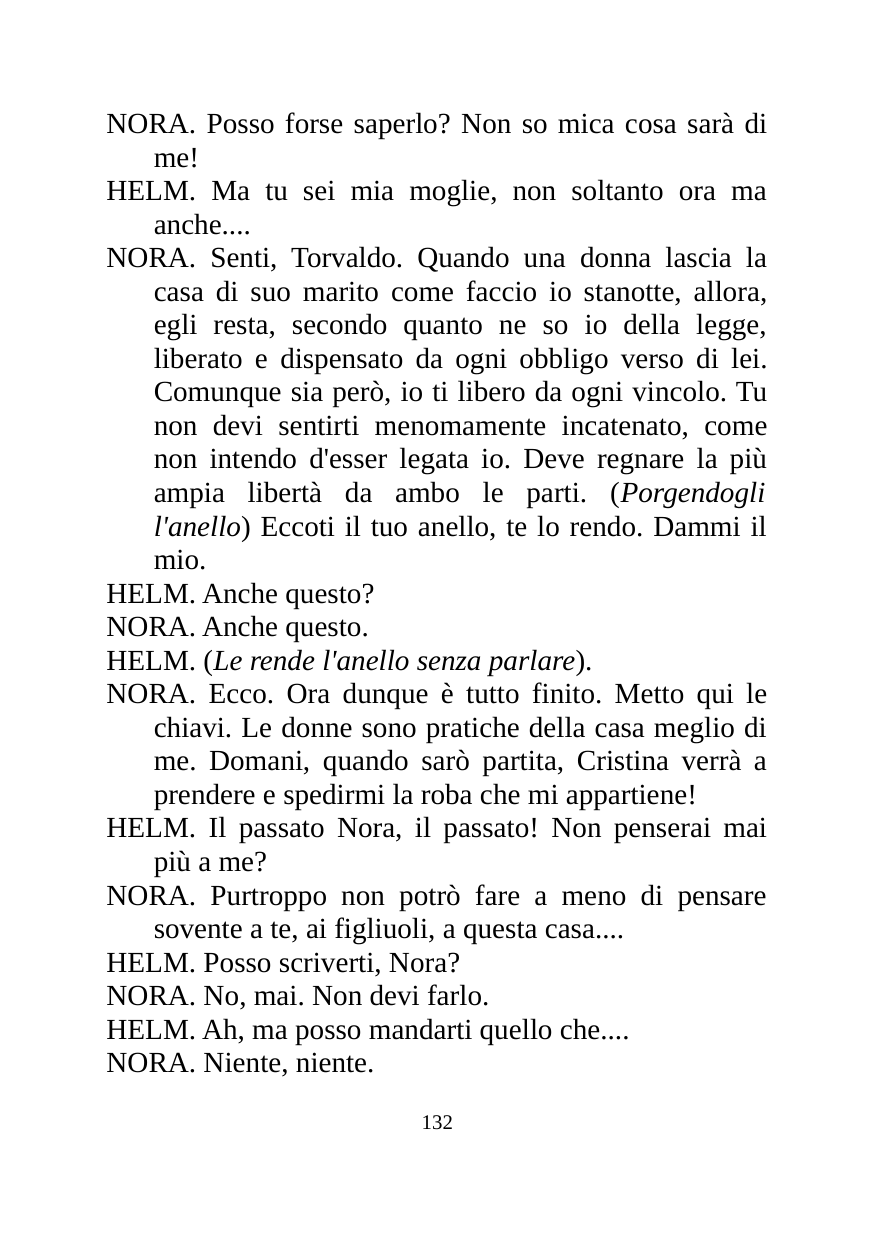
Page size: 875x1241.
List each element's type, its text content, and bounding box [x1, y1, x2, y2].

text HELM. Anche questo? [106, 576, 768, 609]
text HELM. (Le rende l'anello senza parlare). [106, 643, 768, 676]
text NORA. Purtroppo non potrò fare a meno di pensare sovente a te, ai figliuoli, a questa casa.... [106, 878, 768, 945]
text NORA. No, mai. Non devi farlo. [106, 978, 768, 1012]
text NORA. Anche questo. [106, 609, 768, 643]
text HELM. Il passato Nora, il passato! Non penserai mai più a me? [106, 811, 768, 878]
text NORA. Posso forse saperlo? Non so mica cosa sarà di me! [106, 106, 768, 173]
text NORA. Senti, Torvaldo. Quando una donna lascia la casa di suo marito come faccio io stanotte, allora, egli resta, secondo quanto ne so io della legge, liberato e dispensato da ogni obbligo verso di lei. Comunque sia però, io ti libero da ogni vincolo. Tu non devi sentirti menomamente incatenato, come non intendo d'esser legata io. Deve regnare la più ampia libertà da ambo le parti. (Porgendogli l'anello) Eccoti il tuo anello, te lo rendo. Dammi il mio. [106, 240, 768, 576]
text NORA. Ecco. Ora dunque è tutto finito. Metto qui le chiavi. Le donne sono pratiche della casa meglio di me. Domani, quando sarò partita, Cristina verrà a prendere e spedirmi la roba che mi appartiene! [106, 676, 768, 811]
text HELM. Posso scriverti, Nora? [106, 945, 768, 978]
text HELM. Ma tu sei mia moglie, non soltanto ora ma anche.... [106, 173, 768, 240]
text HELM. Ah, ma posso mandarti quello che.... [106, 1012, 768, 1045]
text NORA. Niente, niente. [106, 1045, 768, 1079]
